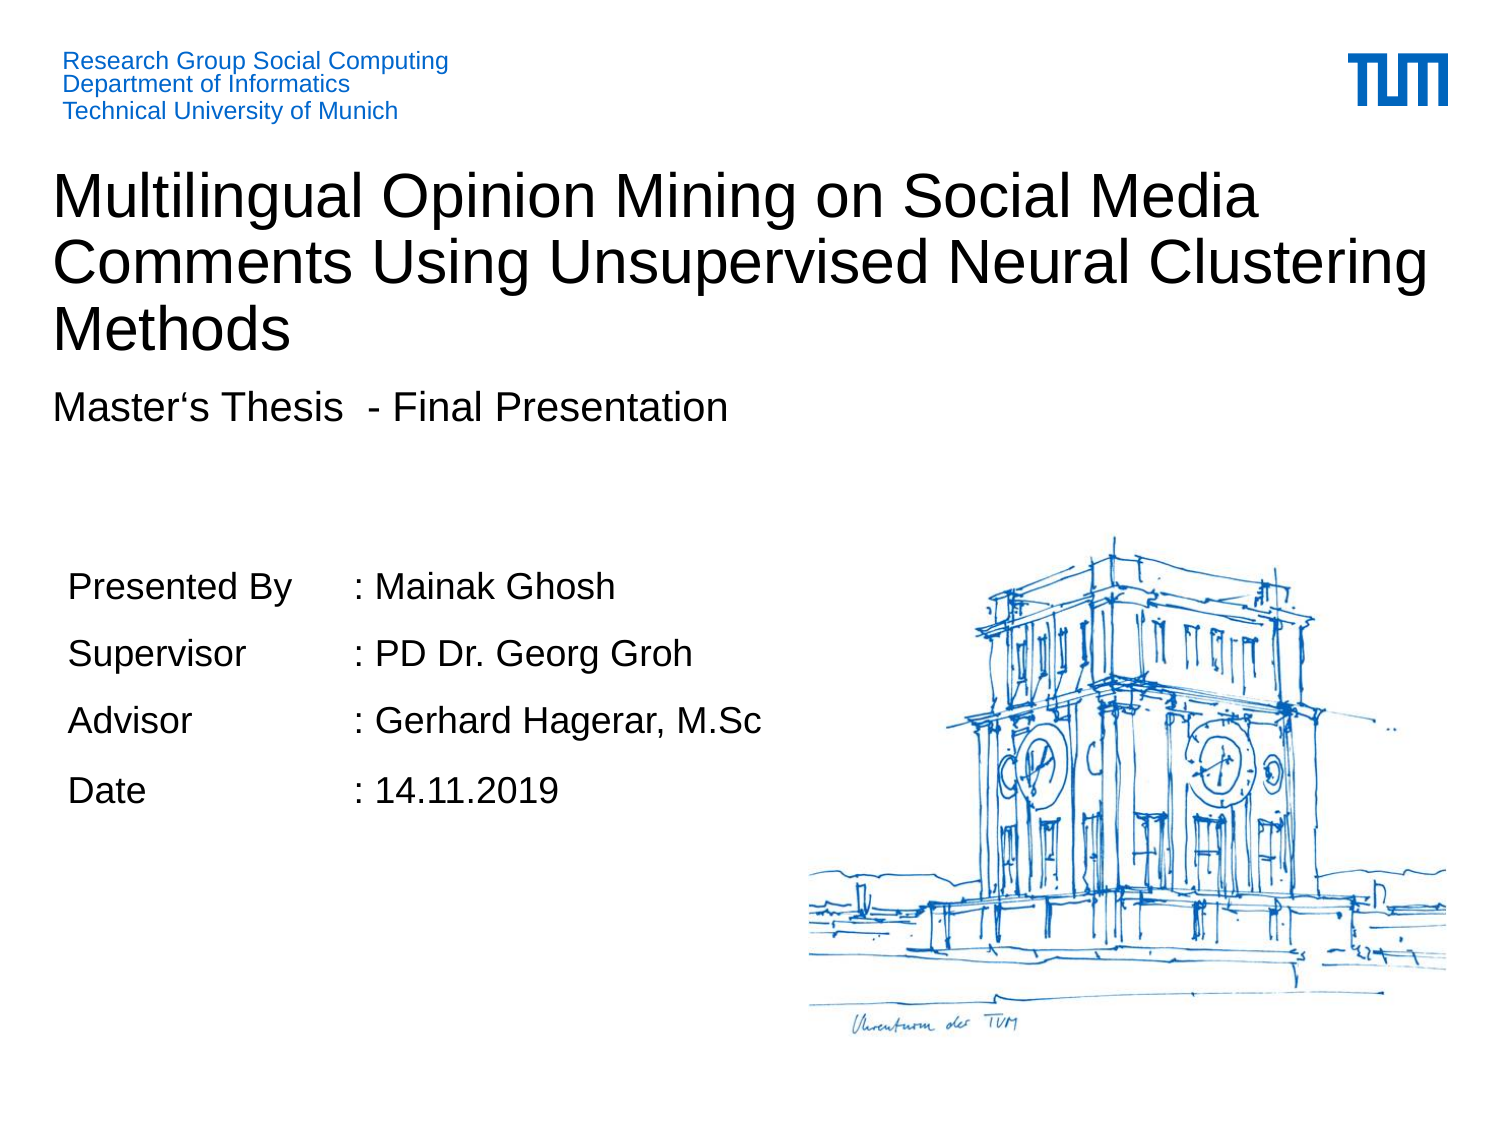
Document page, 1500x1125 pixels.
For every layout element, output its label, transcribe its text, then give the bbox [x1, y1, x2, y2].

table_cell Date [53, 761, 339, 819]
table_header Presented By [53, 558, 339, 625]
table_cell Supervisor [53, 625, 339, 692]
table_cell Advisor [53, 692, 339, 761]
text_box Research Group Social Computing Department of Informatics Technical University of Munich [47, 42, 1201, 138]
table_cell : PD Dr. Georg Groh [339, 625, 886, 692]
table_header : Mainak Ghosh [339, 558, 886, 625]
table_cell : 14.11.2019 [339, 761, 886, 819]
table_cell : Gerhard Hagerar, M.Sc [339, 692, 886, 761]
picture [808, 500, 1447, 1058]
title Multilingual Opinion Mining on Social Media Comments Using Unsupervised Neural Clustering Methods Master‘s Thesis - Final Presentation [52, 163, 1449, 231]
